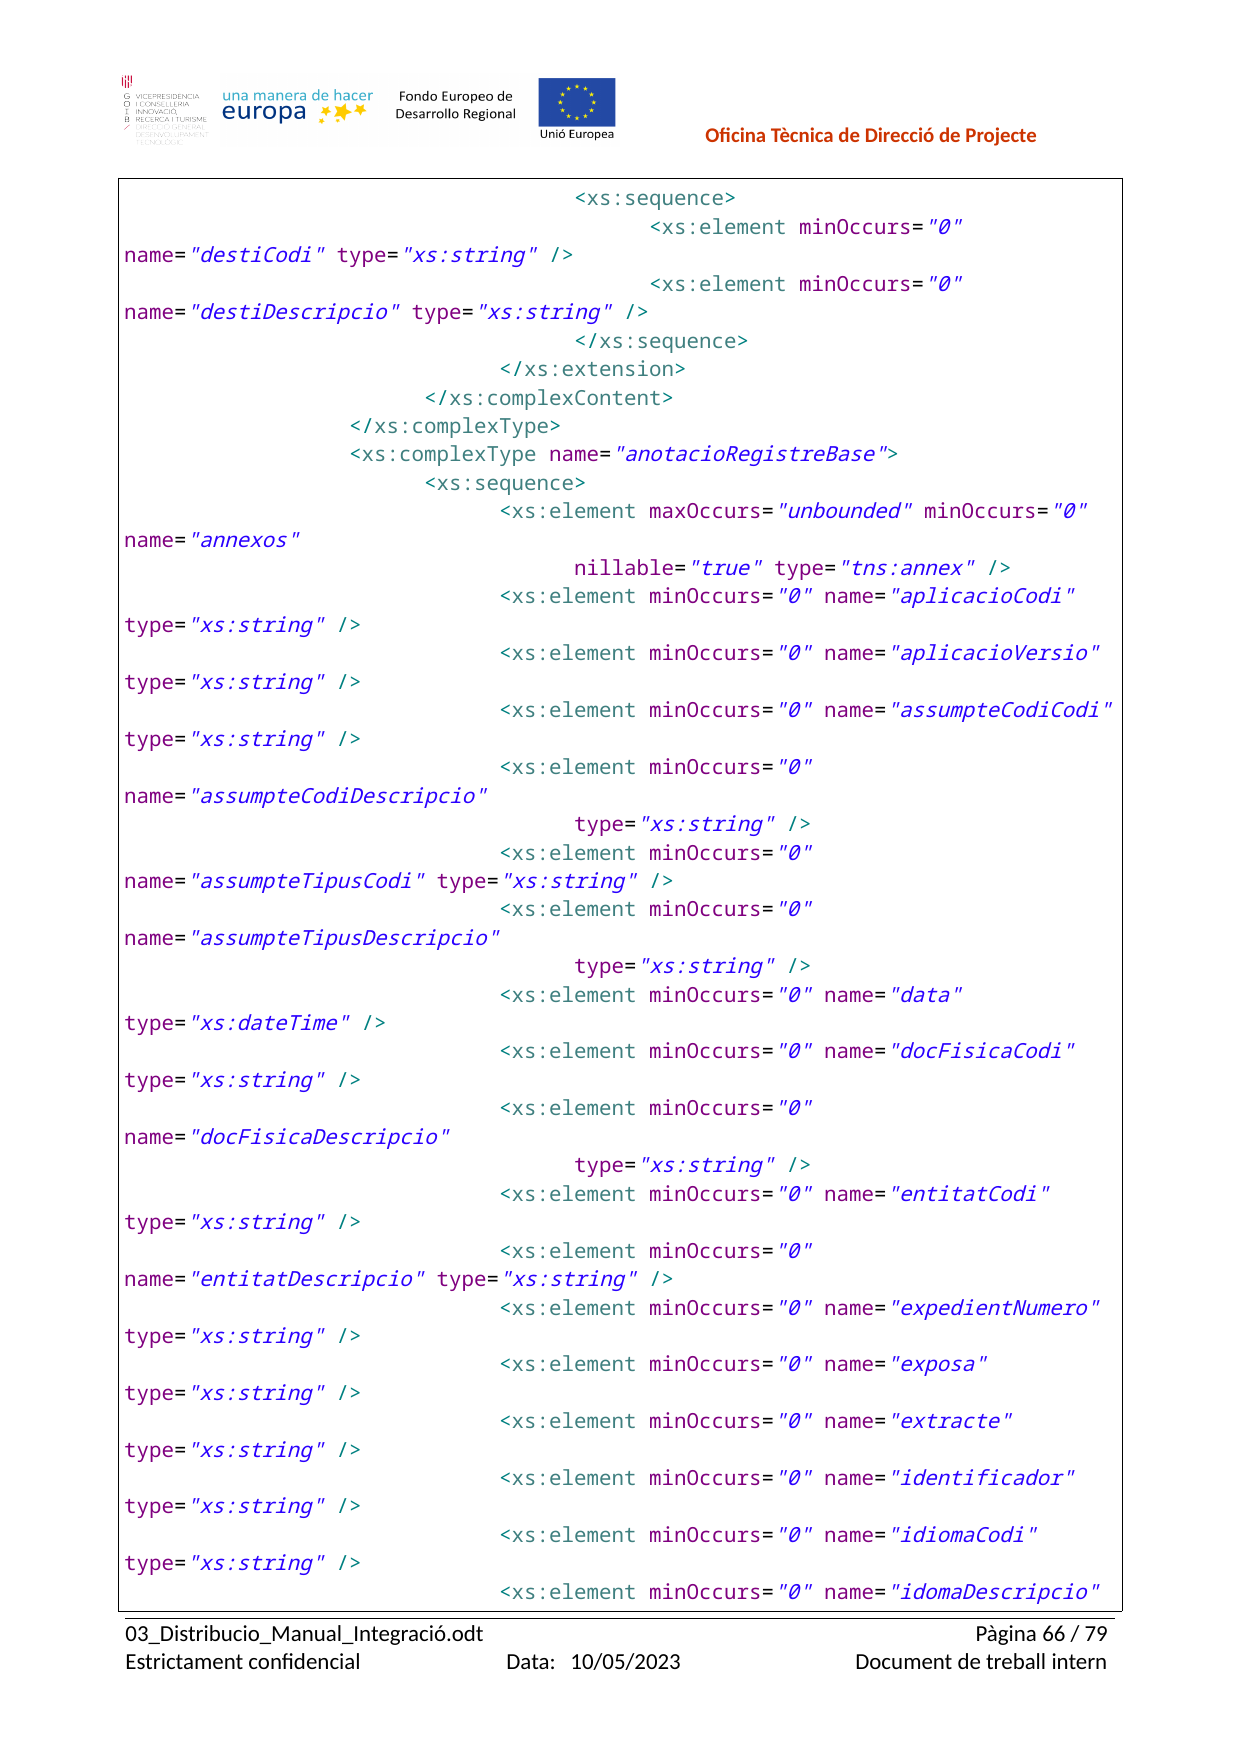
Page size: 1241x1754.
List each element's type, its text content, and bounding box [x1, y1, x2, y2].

picture [118, 73, 213, 147]
table_header <xs:sequence> <xs:element minOccurs="0" name="destiCodi" type="xs:string" /> <xs:element minOccurs="0" name="destiDescripcio" type="xs:string" /> </xs:sequence> </xs:extension> </xs:complexContent> </xs:complexType> <xs:complexType name="anotacioRegistreBase"> <xs:sequence> <xs:element maxOccurs="unbounded" minOccurs="0" name="annexos" nillable="true" type="tns:annex" /> <xs:element minOccurs="0" name="aplicacioCodi" type="xs:string" /> <xs:element minOccurs="0" name="aplicacioVersio" type="xs:string" /> <xs:element minOccurs="0" name="assumpteCodiCodi" type="xs:string" /> <xs:element minOccurs="0" name="assumpteCodiDescripcio" type="xs:string" /> <xs:element minOccurs="0" name="assumpteTipusCodi" type="xs:string" /> <xs:element minOccurs="0" name="assumpteTipusDescripcio" type="xs:string" /> <xs:element minOccurs="0" name="data" type="xs:dateTime" /> <xs:element minOccurs="0" name="docFisicaCodi" type="xs:string" /> <xs:element minOccurs="0" name="docFisicaDescripcio" type="xs:string" /> <xs:element minOccurs="0" name="entitatCodi" type="xs:string" /> <xs:element minOccurs="0" name="entitatDescripcio" type="xs:string" /> <xs:element minOccurs="0" name="expedientNumero" type="xs:string" /> <xs:element minOccurs="0" name="exposa" type="xs:string" /> <xs:element minOccurs="0" name="extracte" type="xs:string" /> <xs:element minOccurs="0" name="identificador" type="xs:string" /> <xs:element minOccurs="0" name="idiomaCodi" type="xs:string" /> <xs:element minOccurs="0" name="idomaDescripcio" [119, 179, 1122, 1611]
picture [219, 73, 621, 147]
